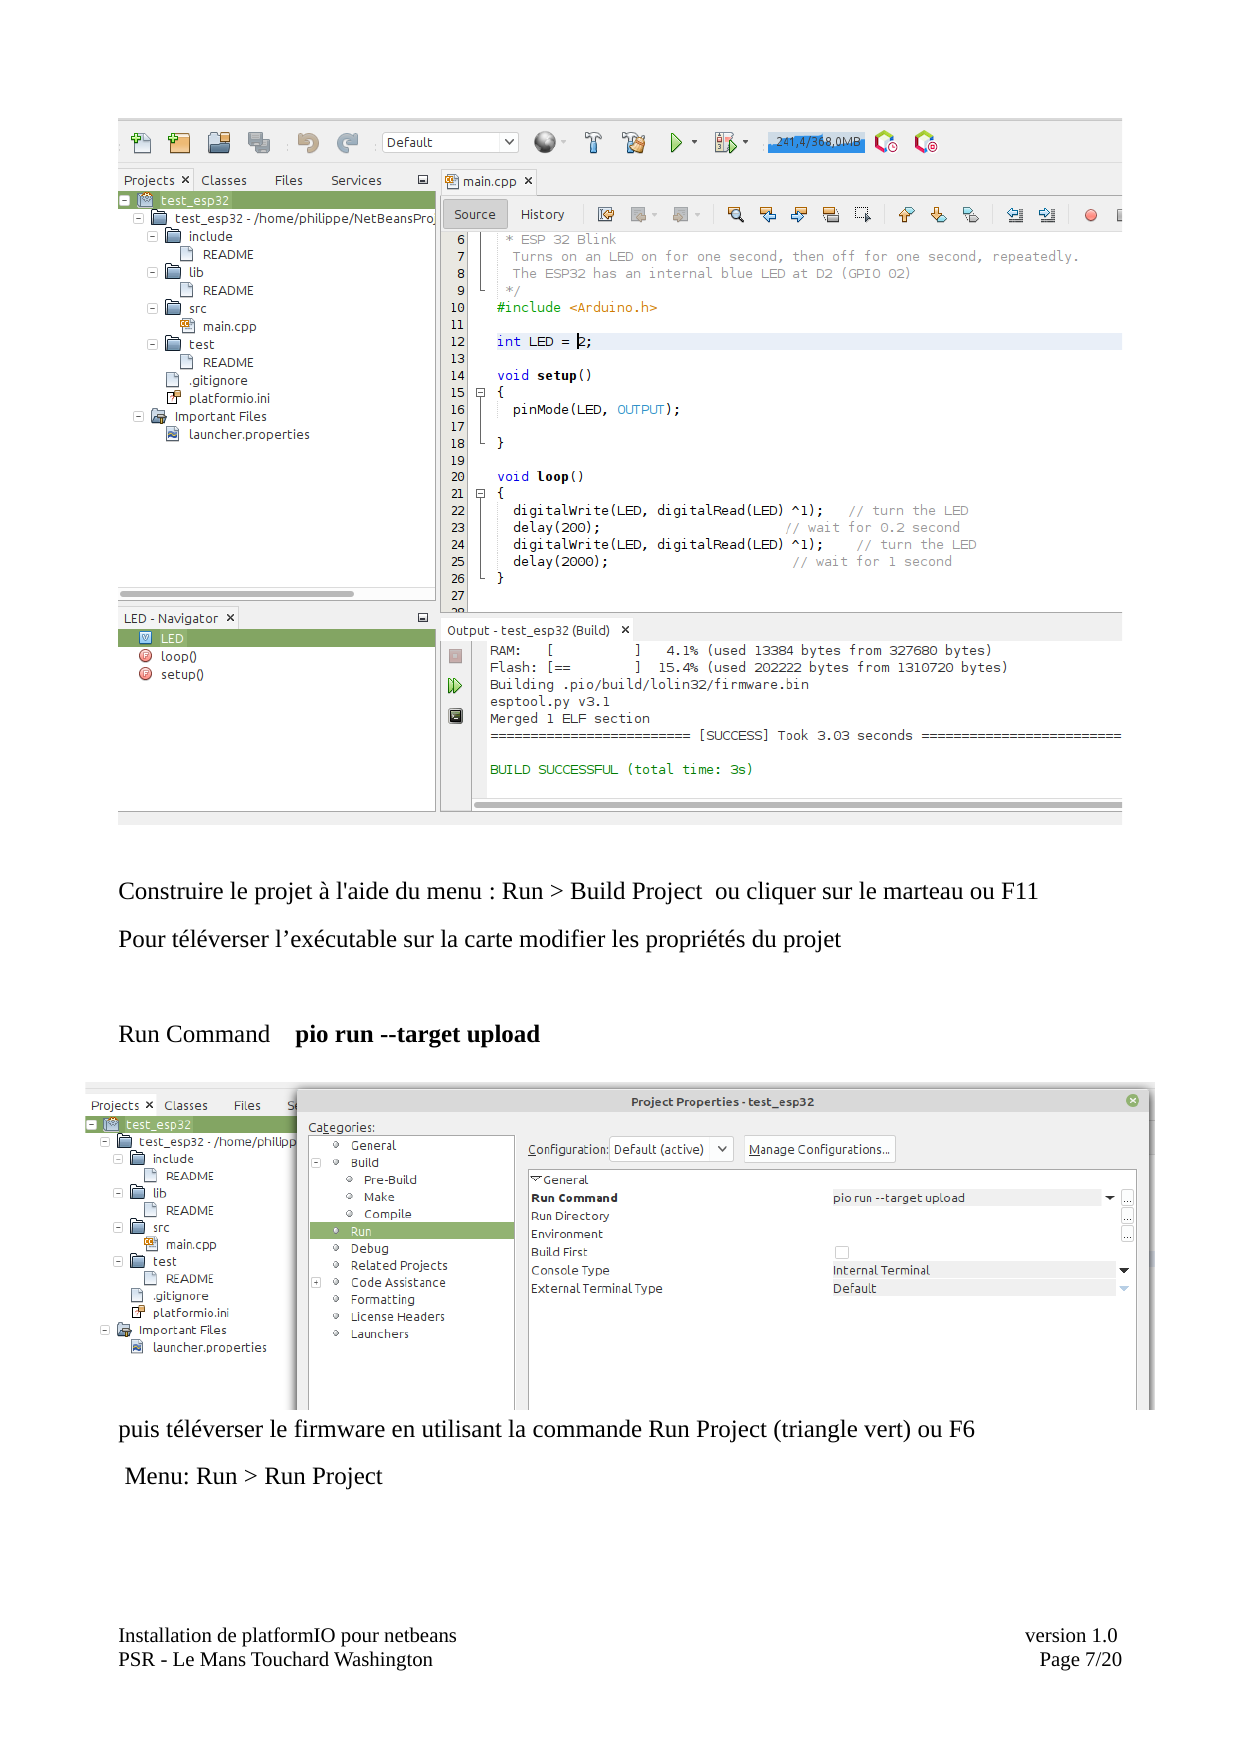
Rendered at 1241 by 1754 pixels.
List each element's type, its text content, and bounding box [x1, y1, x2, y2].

text Construire le projet à l'aide du menu : Run > Build Project ou cliquer sur le marteau ou F11 [118, 876, 1122, 905]
text Run Command pio run --target upload [118, 1019, 1122, 1048]
picture [118, 118, 1123, 825]
text puis téléverser le firmware en utilisant la commande Run Project (triangle vert) ou F6 [118, 1410, 1122, 1442]
picture [85, 1082, 1155, 1410]
text [118, 1067, 1122, 1082]
text Menu: Run > Run Project [118, 1461, 1122, 1490]
text Pour téléverser l’exécutable sur la carte modifier les propriétés du projet [118, 924, 1122, 952]
